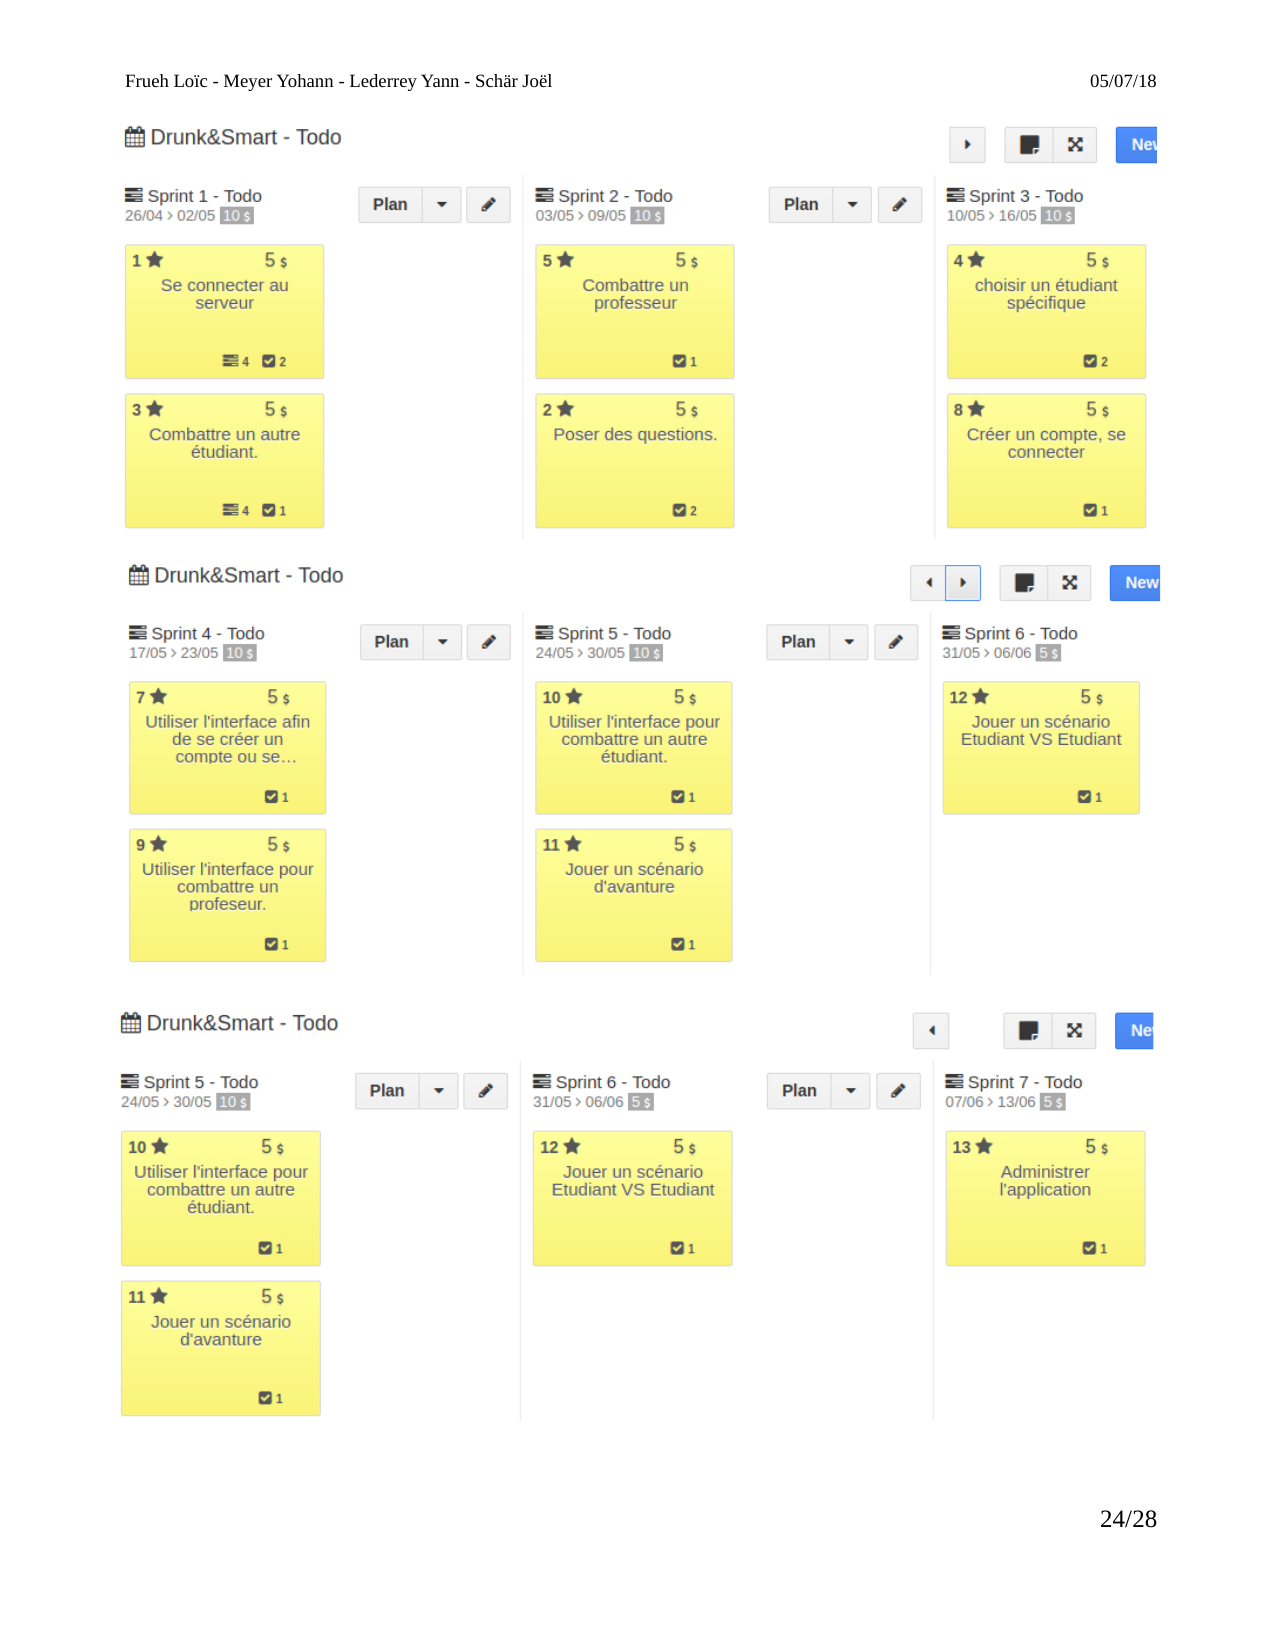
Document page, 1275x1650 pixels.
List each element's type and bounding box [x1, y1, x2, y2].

picture [118, 121, 1157, 539]
picture [121, 557, 1161, 975]
picture [114, 1009, 1154, 1421]
